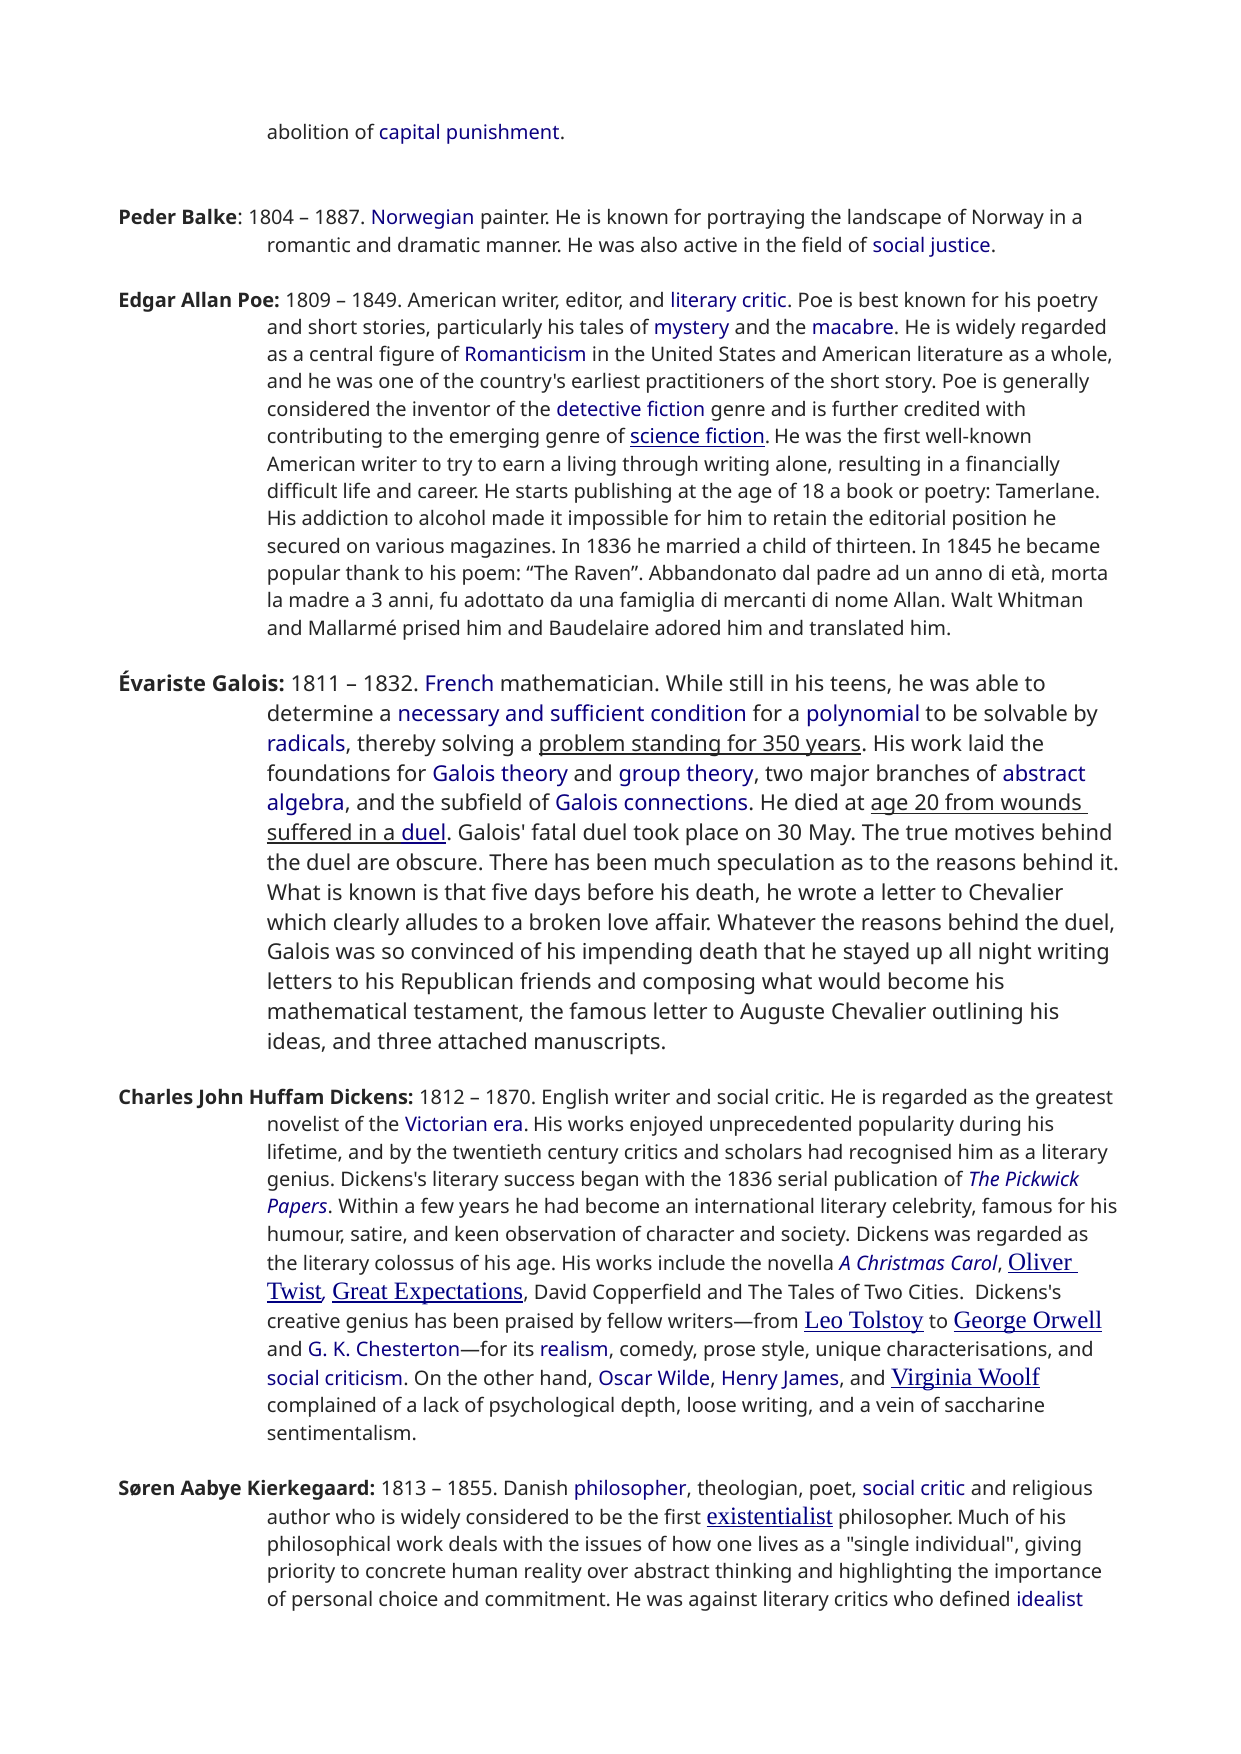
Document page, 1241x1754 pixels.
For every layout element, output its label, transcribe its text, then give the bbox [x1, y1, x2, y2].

text Peder Balke: 1804 – 1887. Norwegian painter. He is known for portraying the landscape of Norway in a romantic and dramatic manner. He was also active in the field of social justice. [118, 202, 1122, 258]
text Évariste Galois: 1811 – 1832. French mathematician. While still in his teens, he was able to determine a necessary and sufficient condition for a polynomial to be solvable by radicals, thereby solving a problem standing for 350 years. His work laid the foundations for Galois theory and group theory, two major branches of abstract algebra, and the subfield of Galois connections. He died at age 20 from wounds suffered in a duel. Galois' fatal duel took place on 30 May. The true motives behind the duel are obscure. There has been much speculation as to the reasons behind it. What is known is that five days before his death, he wrote a letter to Chevalier which clearly alludes to a broken love affair. Whatever the reasons behind the duel, Galois was so convinced of his impending death that he stayed up all night writing letters to his Republican friends and composing what would become his mathematical testament, the famous letter to Auguste Chevalier outlining his ideas, and three attached manuscripts. [118, 668, 1122, 1056]
text Edgar Allan Poe: 1809 – 1849. American writer, editor, and literary critic. Poe is best known for his poetry and short stories, particularly his tales of mystery and the macabre. He is widely regarded as a central figure of Romanticism in the United States and American literature as a whole, and he was one of the country's earliest practitioners of the short story. Poe is generally considered the inventor of the detective fiction genre and is further credited with contributing to the emerging genre of science fiction. He was the first well-known American writer to try to earn a living through writing alone, resulting in a financially difficult life and career. He starts publishing at the age of 18 a book or poetry: Tamerlane. His addiction to alcohol made it impossible for him to retain the editorial position he secured on various magazines. In 1836 he married a child of thirteen. In 1845 he became popular thank to his poem: “The Raven”. Abbandonato dal padre ad un anno di età, morta la madre a 3 anni, fu adottato da una famiglia di mercanti di nome Allan. Walt Whitman and Mallarmé prised him and Baudelaire adored him and translated him. [118, 286, 1122, 641]
text Charles John Huffam Dickens: 1812 – 1870. English writer and social critic. He is regarded as the greatest novelist of the Victorian era. His works enjoyed unprecedented popularity during his lifetime, and by the twentieth century critics and scholars had recognised him as a literary genius. Dickens's literary success began with the 1836 serial publication of The Pickwick Papers. Within a few years he had become an international literary celebrity, famous for his humour, satire, and keen observation of character and society. Dickens was regarded as the literary colossus of his age. His works include the novella A Christmas Carol, Oliver Twist, Great Expectations, David Copperfield and The Tales of Two Cities. Dickens's creative genius has been praised by fellow writers—from Leo Tolstoy to George Orwell and G. K. Chesterton—for its realism, comedy, prose style, unique characterisations, and social criticism. On the other hand, Oscar Wilde, Henry James, and Virginia Woolf complained of a lack of psychological depth, loose writing, and a vein of saccharine sentimentalism. [118, 1083, 1122, 1446]
text abolition of capital punishment. [118, 118, 1122, 145]
text Søren Aabye Kierkegaard: 1813 – 1855. Danish philosopher, theologian, poet, social critic and religious author who is widely considered to be the first existentialist philosopher. Much of his philosophical work deals with the issues of how one lives as a "single individual", giving priority to concrete human reality over abstract thinking and highlighting the importance of personal choice and commitment. He was against literary critics who defined idealist [118, 1474, 1122, 1612]
